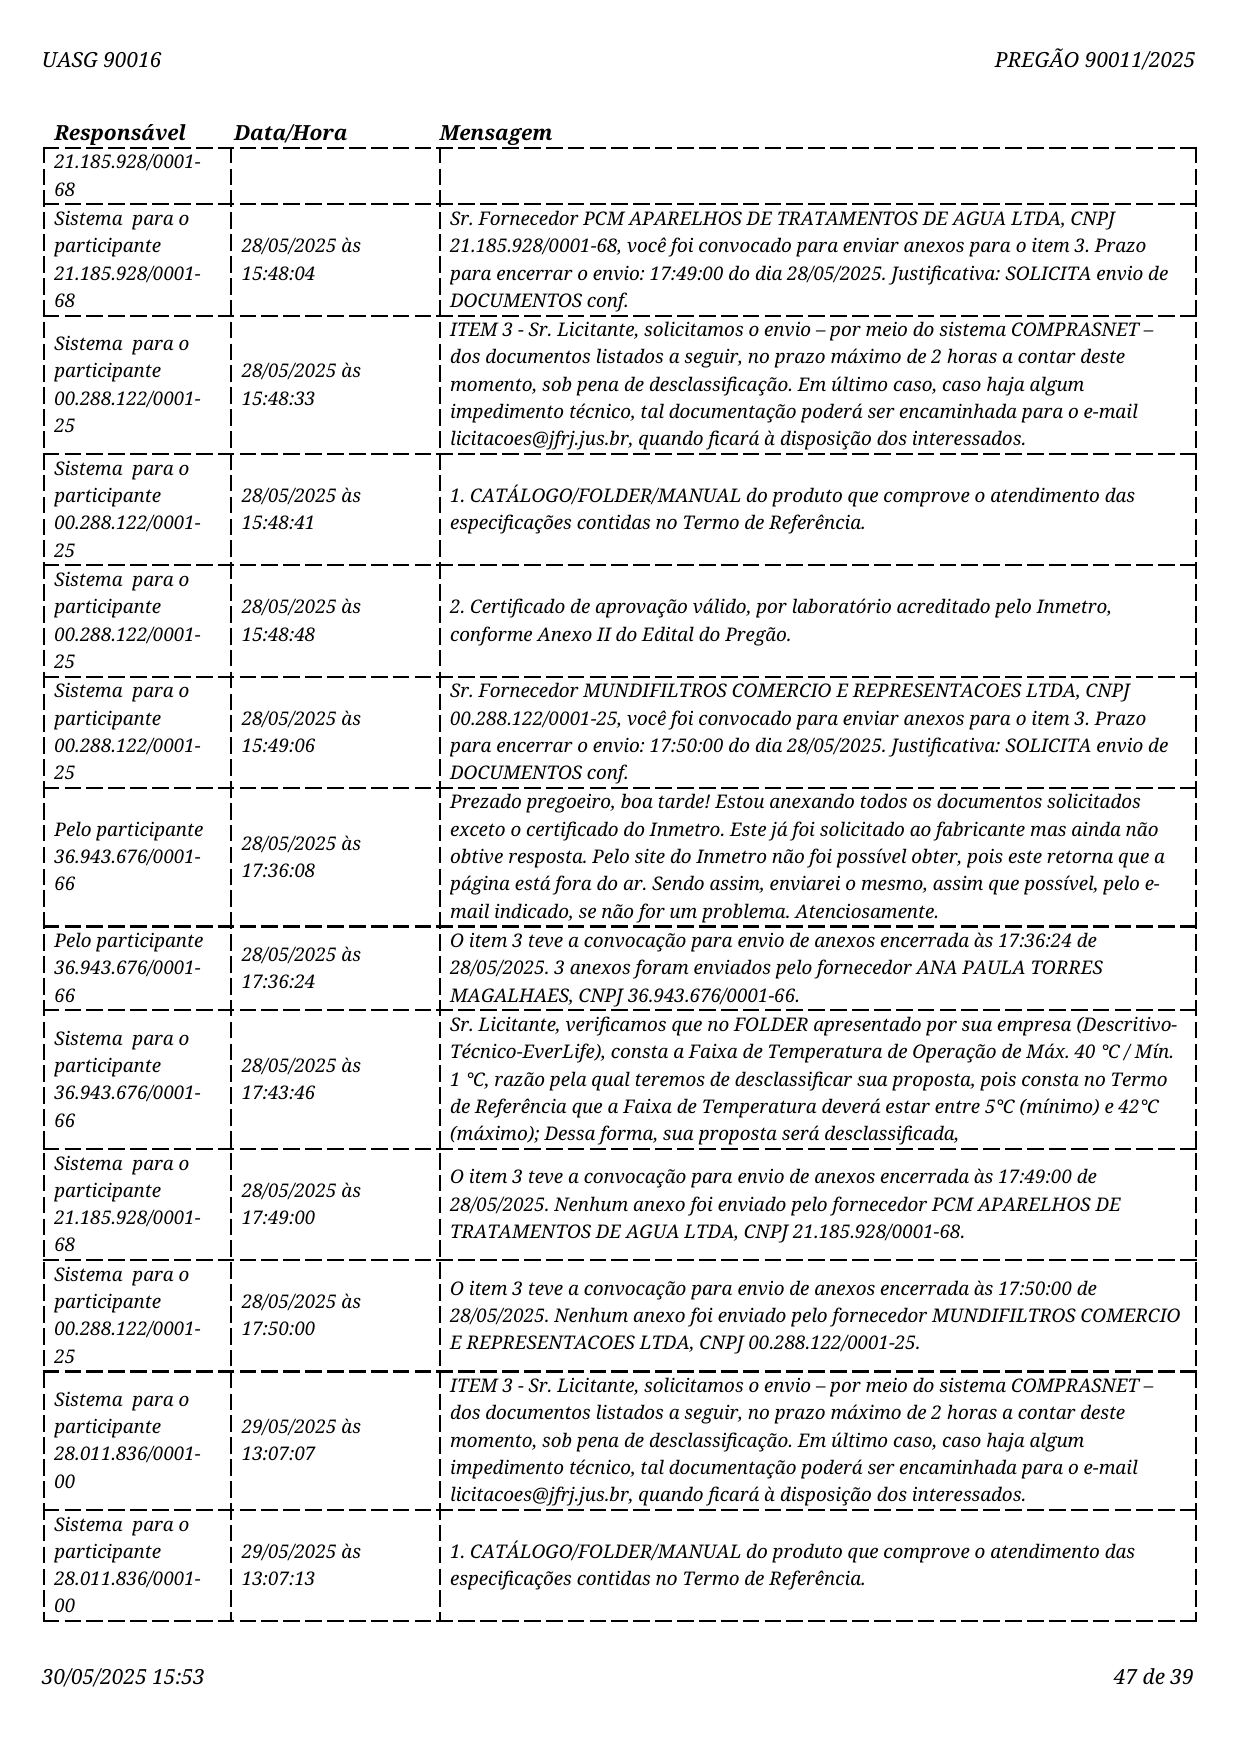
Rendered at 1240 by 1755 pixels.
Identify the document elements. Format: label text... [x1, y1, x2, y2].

table_cell 21.185.928/0001-68 [44, 147, 231, 203]
table_cell 28/05/2025 às 15:48:04 [231, 203, 439, 314]
table_cell Pelo participante 36.943.676/0001-66 [44, 787, 231, 925]
table_cell 28/05/2025 às 15:48:41 [231, 453, 439, 564]
table_cell 28/05/2025 às 15:48:48 [231, 564, 439, 676]
table_cell 28/05/2025 às 15:49:06 [231, 676, 439, 787]
table_cell Pelo participante 36.943.676/0001-66 [44, 925, 231, 1009]
table_cell Sistema para o participante 00.288.122/0001-25 [44, 1259, 231, 1370]
table_cell 29/05/2025 às 13:07:13 [231, 1509, 439, 1620]
table_cell Sistema para o participante 21.185.928/0001-68 [44, 203, 231, 314]
table_cell Sr. Fornecedor PCM APARELHOS DE TRATAMENTOS DE AGUA LTDA, CNPJ 21.185.928/0001-68, você foi convocado para enviar anexos para o item 3. Prazo para encerrar o envio: 17:49:00 do dia 28/05/2025. Justificativa: SOLICITA envio de DOCUMENTOS conf. [440, 203, 1196, 314]
table_cell Sr. Licitante, verificamos que no FOLDER apresentado por sua empresa (Descritivo-Técnico-EverLife), consta a Faixa de Temperatura de Operação de Máx. 40 °C / Mín. 1 °C, razão pela qual teremos de desclassificar sua proposta, pois consta no Termo de Referência que a Faixa de Temperatura deverá estar entre 5°C (mínimo) e 42°C (máximo); Dessa forma, sua proposta será desclassificada, [440, 1009, 1196, 1148]
table_cell Sr. Fornecedor MUNDIFILTROS COMERCIO E REPRESENTACOES LTDA, CNPJ 00.288.122/0001-25, você foi convocado para enviar anexos para o item 3. Prazo para encerrar o envio: 17:50:00 do dia 28/05/2025. Justificativa: SOLICITA envio de DOCUMENTOS conf. [440, 676, 1196, 787]
table_cell ITEM 3 - Sr. Licitante, solicitamos o envio – por meio do sistema COMPRASNET – dos documentos listados a seguir, no prazo máximo de 2 horas a contar deste momento, sob pena de desclassificação. Em último caso, caso haja algum impedimento técnico, tal documentação poderá ser encaminhada para o e-mail licitacoes@jfrj.jus.br, quando ficará à disposição dos interessados. [440, 315, 1196, 453]
table_cell 28/05/2025 às 15:48:33 [231, 315, 439, 453]
table_cell 28/05/2025 às 17:49:00 [231, 1148, 439, 1259]
table_cell [231, 147, 439, 203]
table_cell O item 3 teve a convocação para envio de anexos encerrada às 17:50:00 de 28/05/2025. Nenhum anexo foi enviado pelo fornecedor MUNDIFILTROS COMERCIO E REPRESENTACOES LTDA, CNPJ 00.288.122/0001-25. [440, 1259, 1196, 1370]
table_cell 29/05/2025 às 13:07:07 [231, 1370, 439, 1509]
table_cell Sistema para o participante 00.288.122/0001-25 [44, 676, 231, 787]
table_cell O item 3 teve a convocação para envio de anexos encerrada às 17:49:00 de 28/05/2025. Nenhum anexo foi enviado pelo fornecedor PCM APARELHOS DE TRATAMENTOS DE AGUA LTDA, CNPJ 21.185.928/0001-68. [440, 1148, 1196, 1259]
table_cell Sistema para o participante 21.185.928/0001-68 [44, 1148, 231, 1259]
table_cell ITEM 3 - Sr. Licitante, solicitamos o envio – por meio do sistema COMPRASNET – dos documentos listados a seguir, no prazo máximo de 2 horas a contar deste momento, sob pena de desclassificação. Em último caso, caso haja algum impedimento técnico, tal documentação poderá ser encaminhada para o e-mail licitacoes@jfrj.jus.br, quando ficará à disposição dos interessados. [440, 1370, 1196, 1509]
table_cell Sistema para o participante 00.288.122/0001-25 [44, 453, 231, 564]
table_cell 28/05/2025 às 17:43:46 [231, 1009, 439, 1148]
table_cell 28/05/2025 às 17:50:00 [231, 1259, 439, 1370]
table_cell 28/05/2025 às 17:36:24 [231, 925, 439, 1009]
table_cell O item 3 teve a convocação para envio de anexos encerrada às 17:36:24 de 28/05/2025. 3 anexos foram enviados pelo fornecedor ANA PAULA TORRES MAGALHAES, CNPJ 36.943.676/0001-66. [440, 925, 1196, 1009]
table_cell 2. Certificado de aprovação válido, por laboratório acreditado pelo Inmetro, conforme Anexo II do Edital do Pregão. [440, 564, 1196, 676]
table_cell Sistema para o participante 00.288.122/0001-25 [44, 564, 231, 676]
table_cell Sistema para o participante 36.943.676/0001-66 [44, 1009, 231, 1148]
table_cell 1. CATÁLOGO/FOLDER/MANUAL do produto que comprove o atendimento das especificações contidas no Termo de Referência. [440, 453, 1196, 564]
table_cell 28/05/2025 às 17:36:08 [231, 787, 439, 925]
table_cell Sistema para o participante 00.288.122/0001-25 [44, 315, 231, 453]
table_cell Sistema para o participante 28.011.836/0001-00 [44, 1370, 231, 1509]
table_cell 1. CATÁLOGO/FOLDER/MANUAL do produto que comprove o atendimento das especificações contidas no Termo de Referência. [440, 1509, 1196, 1620]
table_cell [440, 147, 1196, 203]
table_cell Prezado pregoeiro, boa tarde! Estou anexando todos os documentos solicitados exceto o certificado do Inmetro. Este já foi solicitado ao fabricante mas ainda não obtive resposta. Pelo site do Inmetro não foi possível obter, pois este retorna que a página está fora do ar. Sendo assim, enviarei o mesmo, assim que possível, pelo e-mail indicado, se não for um problema. Atenciosamente. [440, 787, 1196, 925]
table_cell Sistema para o participante 28.011.836/0001-00 [44, 1509, 231, 1620]
